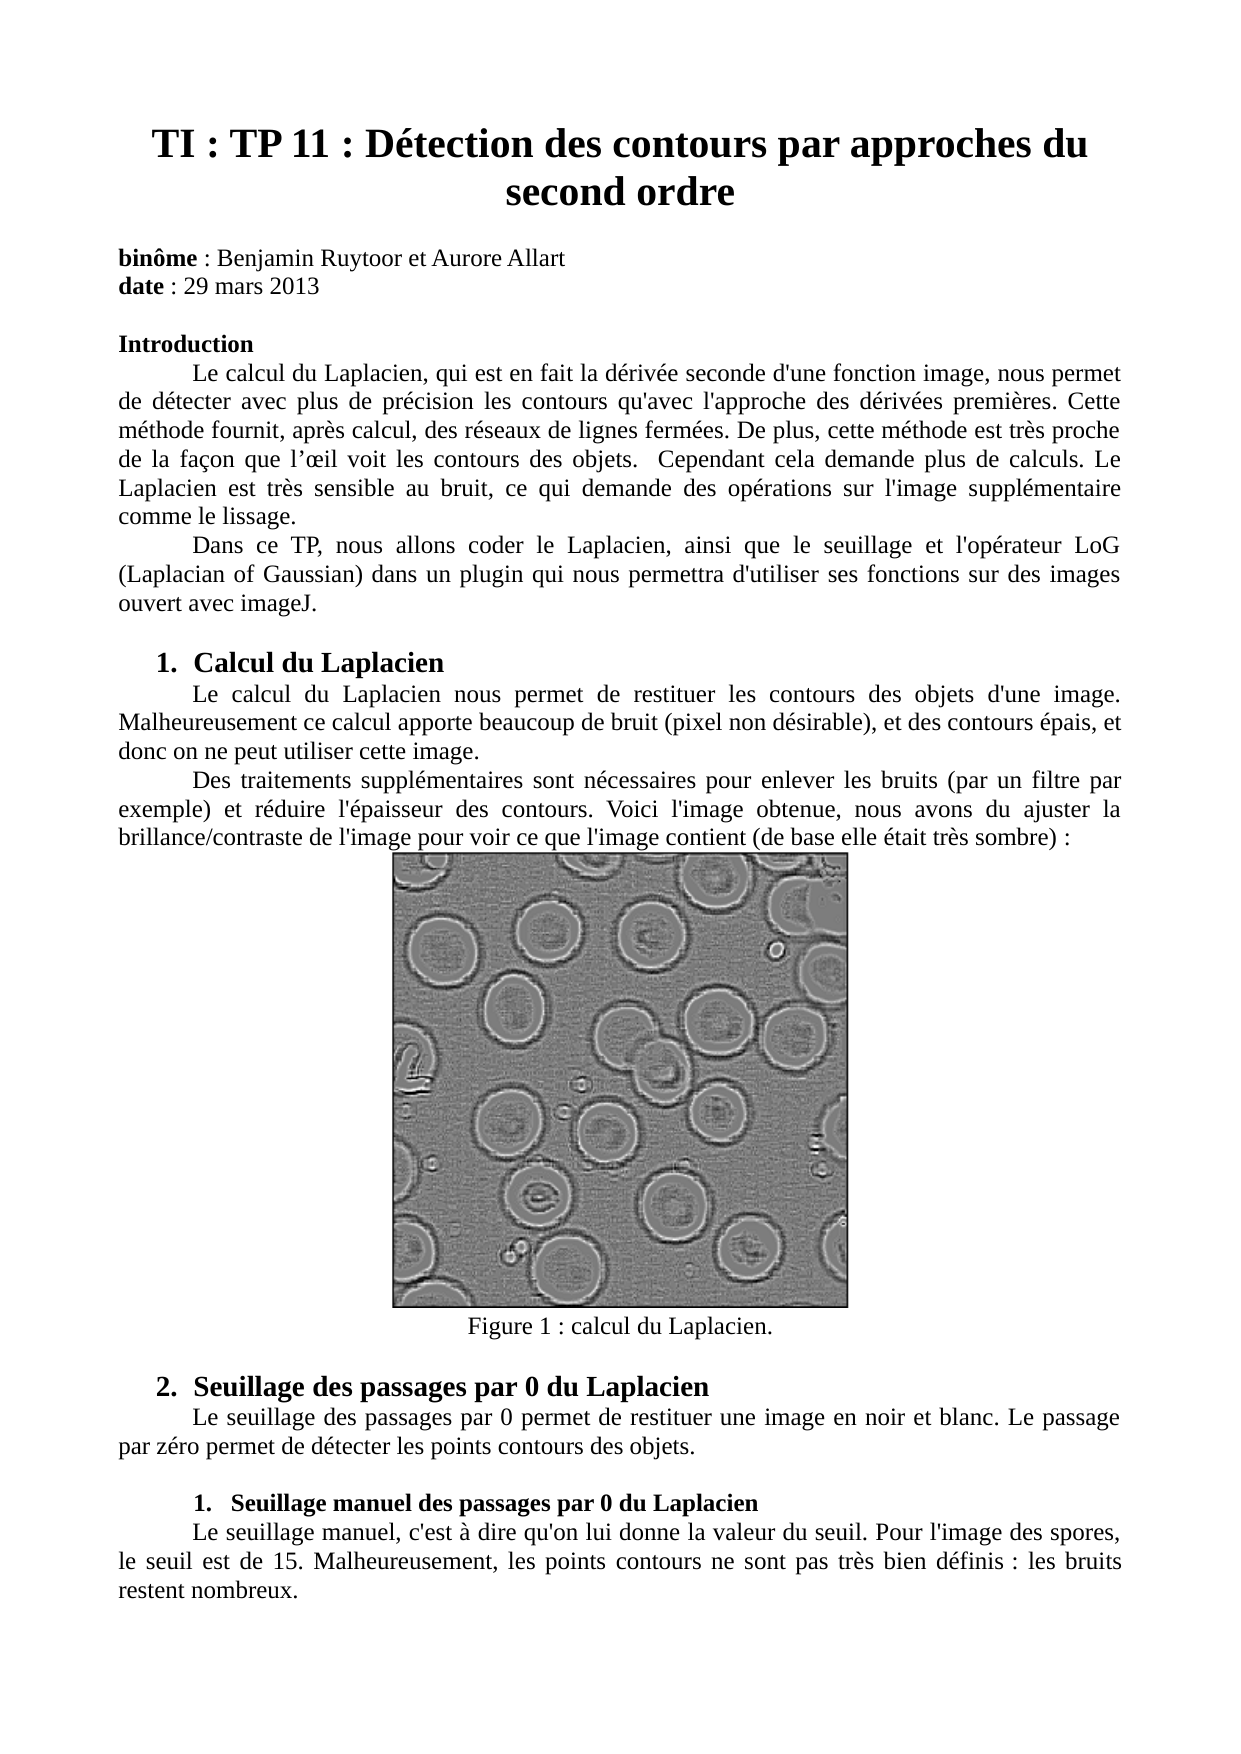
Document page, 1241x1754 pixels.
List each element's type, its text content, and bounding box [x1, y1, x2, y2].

text Le calcul du Laplacien nous permet de restituer les contours des objets d'une image. Malheureusement ce calcul apporte beaucoup de bruit (pixel non désirable), et des contours épais, et donc on ne peut utiliser cette image. [118, 679, 1122, 765]
list Seuillage des passages par 0 du Laplacien [156, 1369, 1122, 1402]
list Seuillage manuel des passages par 0 du Laplacien [193, 1488, 1122, 1517]
text date : 29 mars 2013 [118, 271, 1122, 300]
text Le seuillage manuel, c'est à dire qu'on lui donne la valeur du seuil. Pour l'image des spores, le seuil est de 15. Malheureusement, les points contours ne sont pas très bien définis : les bruits restent nombreux. [118, 1517, 1122, 1603]
text Dans ce TP, nous allons coder le Laplacien, ainsi que le seuillage et l'opérateur LoG (Laplacian of Gaussian) dans un plugin qui nous permettra d'utiliser ses fonctions sur des images ouvert avec imageJ. [118, 530, 1122, 616]
text Des traitements supplémentaires sont nécessaires pour enlever les bruits (par un filtre par exemple) et réduire l'épaisseur des contours. Voici l'image obtenue, nous avons du ajuster la brillance/contraste de l'image pour voir ce que l'image contient (de base elle était très sombre) : [118, 765, 1122, 851]
text Introduction [118, 329, 1122, 358]
text binôme : Benjamin Ruytoor et Aurore Allart [118, 243, 1122, 271]
text Le calcul du Laplacien, qui est en fait la dérivée seconde d'une fonction image, nous permet de détecter avec plus de précision les contours qu'avec l'approche des dérivées premières. Cette méthode fournit, après calcul, des réseaux de lignes fermées. De plus, cette méthode est très proche de la façon que l’œil voit les contours des objets. Cependant cela demande plus de calculs. Le Laplacien est très sensible au bruit, ce qui demande des opérations sur l'image supplémentaire comme le lissage. [118, 358, 1122, 530]
list Calcul du Laplacien [156, 645, 1122, 679]
text Le seuillage des passages par 0 permet de restituer une image en noir et blanc. Le passage par zéro permet de détecter les points contours des objets. [118, 1402, 1122, 1460]
picture [391, 851, 849, 1308]
text Figure 1 : calcul du Laplacien. [118, 1311, 1122, 1340]
text TI : TP 11 : Détection des contours par approches du second ordre [118, 118, 1122, 214]
